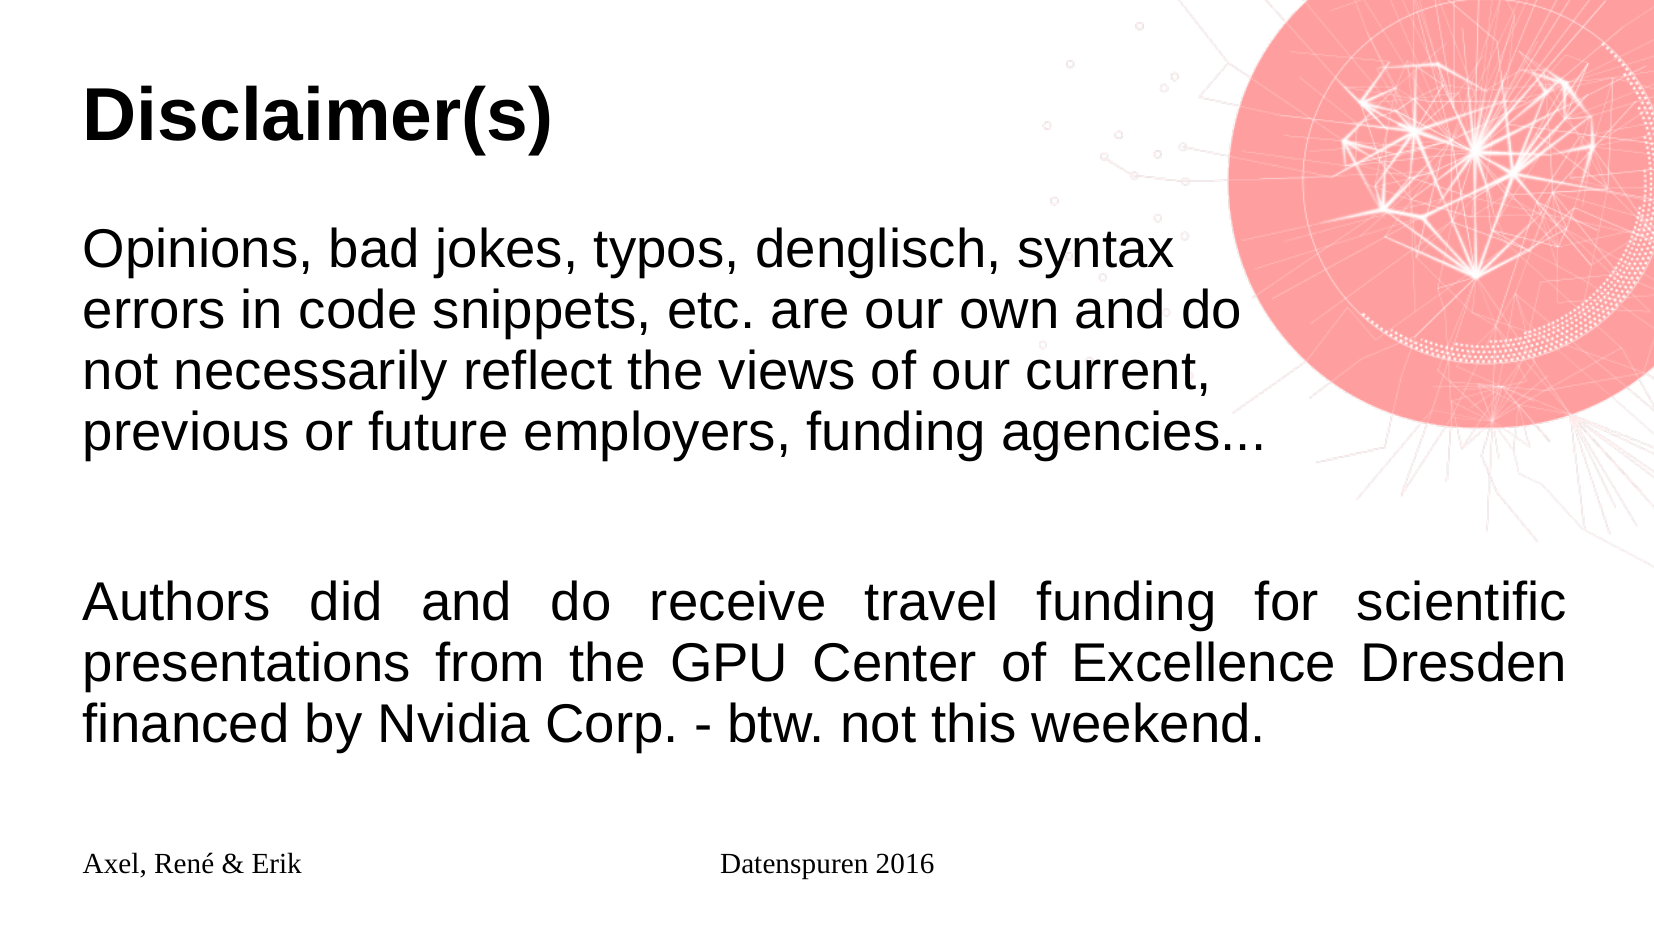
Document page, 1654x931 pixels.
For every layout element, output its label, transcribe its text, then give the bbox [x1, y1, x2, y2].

list Opinions, bad jokes, typos, denglisch, syntax errors in code snippets, etc. are our own and do not necessarily reflect the views of our current, previous or future employers, funding agencies... Authors did and do receive travel funding for scientific presentations from the GPU Center of Excellence Dresden financed by Nvidia Corp. - btw. not this weekend. [82, 217, 1571, 758]
title Disclaimer(s) [82, 37, 1571, 193]
